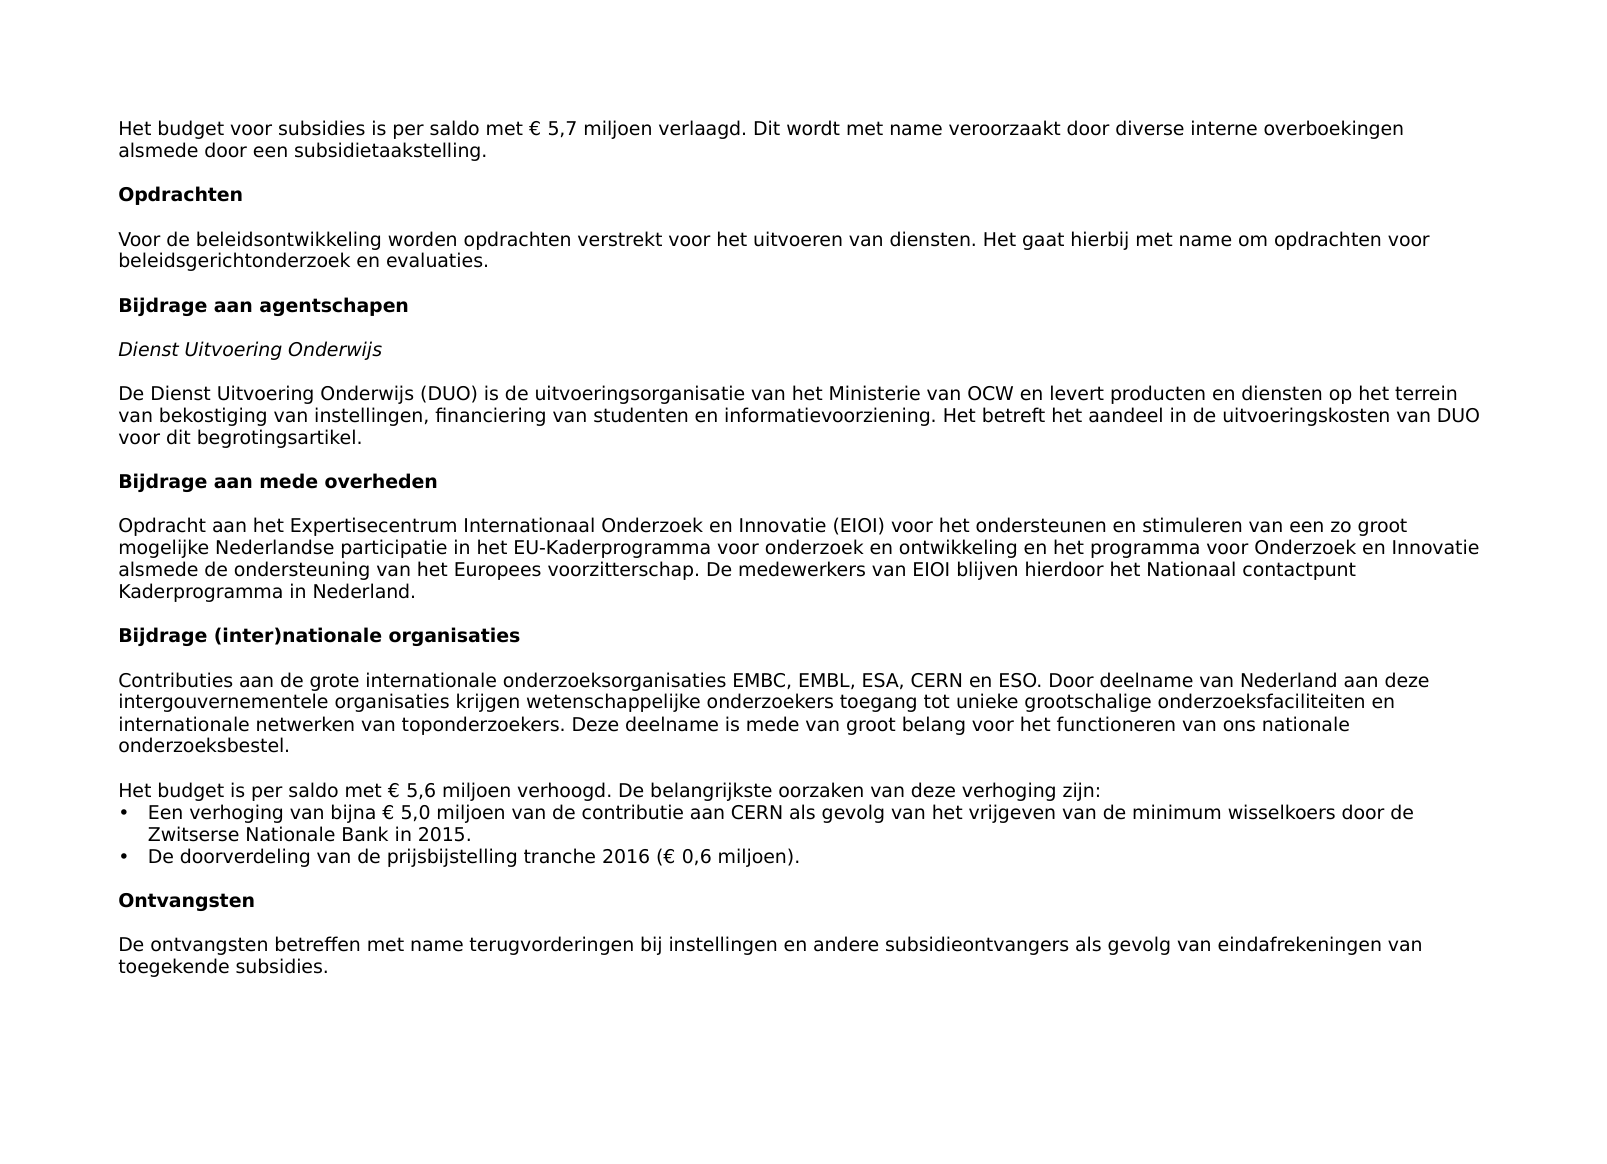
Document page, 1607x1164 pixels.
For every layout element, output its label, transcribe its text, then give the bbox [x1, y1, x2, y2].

subtitle Dienst Uitvoering Onderwijs [118, 339, 1488, 361]
text De ontvangsten betreffen met name terugvorderingen bij instellingen en andere subsidieontvangers als gevolg van eindafrekeningen van toegekende subsidies. [118, 934, 1488, 978]
subtitle Bijdrage (inter)nationale organisaties [118, 625, 1488, 647]
subtitle Ontvangsten [118, 890, 1488, 912]
text De Dienst Uitvoering Onderwijs (DUO) is de uitvoeringsorganisatie van het Ministerie van OCW en levert producten en diensten op het terrein van bekostiging van instellingen, financiering van studenten en informatievoorziening. Het betreft het aandeel in de uitvoeringskosten van DUO voor dit begrotingsartikel. [118, 383, 1488, 449]
subtitle Opdrachten [118, 184, 1488, 206]
text • Een verhoging van bijna € 5,0 miljoen van de contributie aan CERN als gevolg van het vrijgeven van de minimum wisselkoers door de Zwitserse Nationale Bank in 2015. [118, 802, 1488, 846]
text Voor de beleidsontwikkeling worden opdrachten verstrekt voor het uitvoeren van diensten. Het gaat hierbij met name om opdrachten voor beleidsgerichtonderzoek en evaluaties. [118, 228, 1488, 272]
text Contributies aan de grote internationale onderzoeksorganisaties EMBC, EMBL, ESA, CERN en ESO. Door deelname van Nederland aan deze intergouvernementele organisaties krijgen wetenschappelijke onderzoekers toegang tot unieke grootschalige onderzoeksfaciliteiten en internationale netwerken van toponderzoekers. Deze deelname is mede van groot belang voor het functioneren van ons nationale onderzoeksbestel. [118, 669, 1488, 757]
text Het budget is per saldo met € 5,6 miljoen verhoogd. De belangrijkste oorzaken van deze verhoging zijn: [118, 779, 1488, 802]
subtitle Bijdrage aan mede overheden [118, 471, 1488, 493]
text Opdracht aan het Expertisecentrum Internationaal Onderzoek en Innovatie (EIOI) voor het ondersteunen en stimuleren van een zo groot mogelijke Nederlandse participatie in het EU-Kaderprogramma voor onderzoek en ontwikkeling en het programma voor Onderzoek en Innovatie alsmede de ondersteuning van het Europees voorzitterschap. De medewerkers van EIOI blijven hierdoor het Nationaal contactpunt Kaderprogramma in Nederland. [118, 515, 1488, 603]
text • De doorverdeling van de prijsbijstelling tranche 2016 (€ 0,6 miljoen). [118, 846, 1488, 867]
text Het budget voor subsidies is per saldo met € 5,7 miljoen verlaagd. Dit wordt met name veroorzaakt door diverse interne overboekingen alsmede door een subsidietaakstelling. [118, 118, 1488, 162]
subtitle Bijdrage aan agentschapen [118, 294, 1488, 317]
